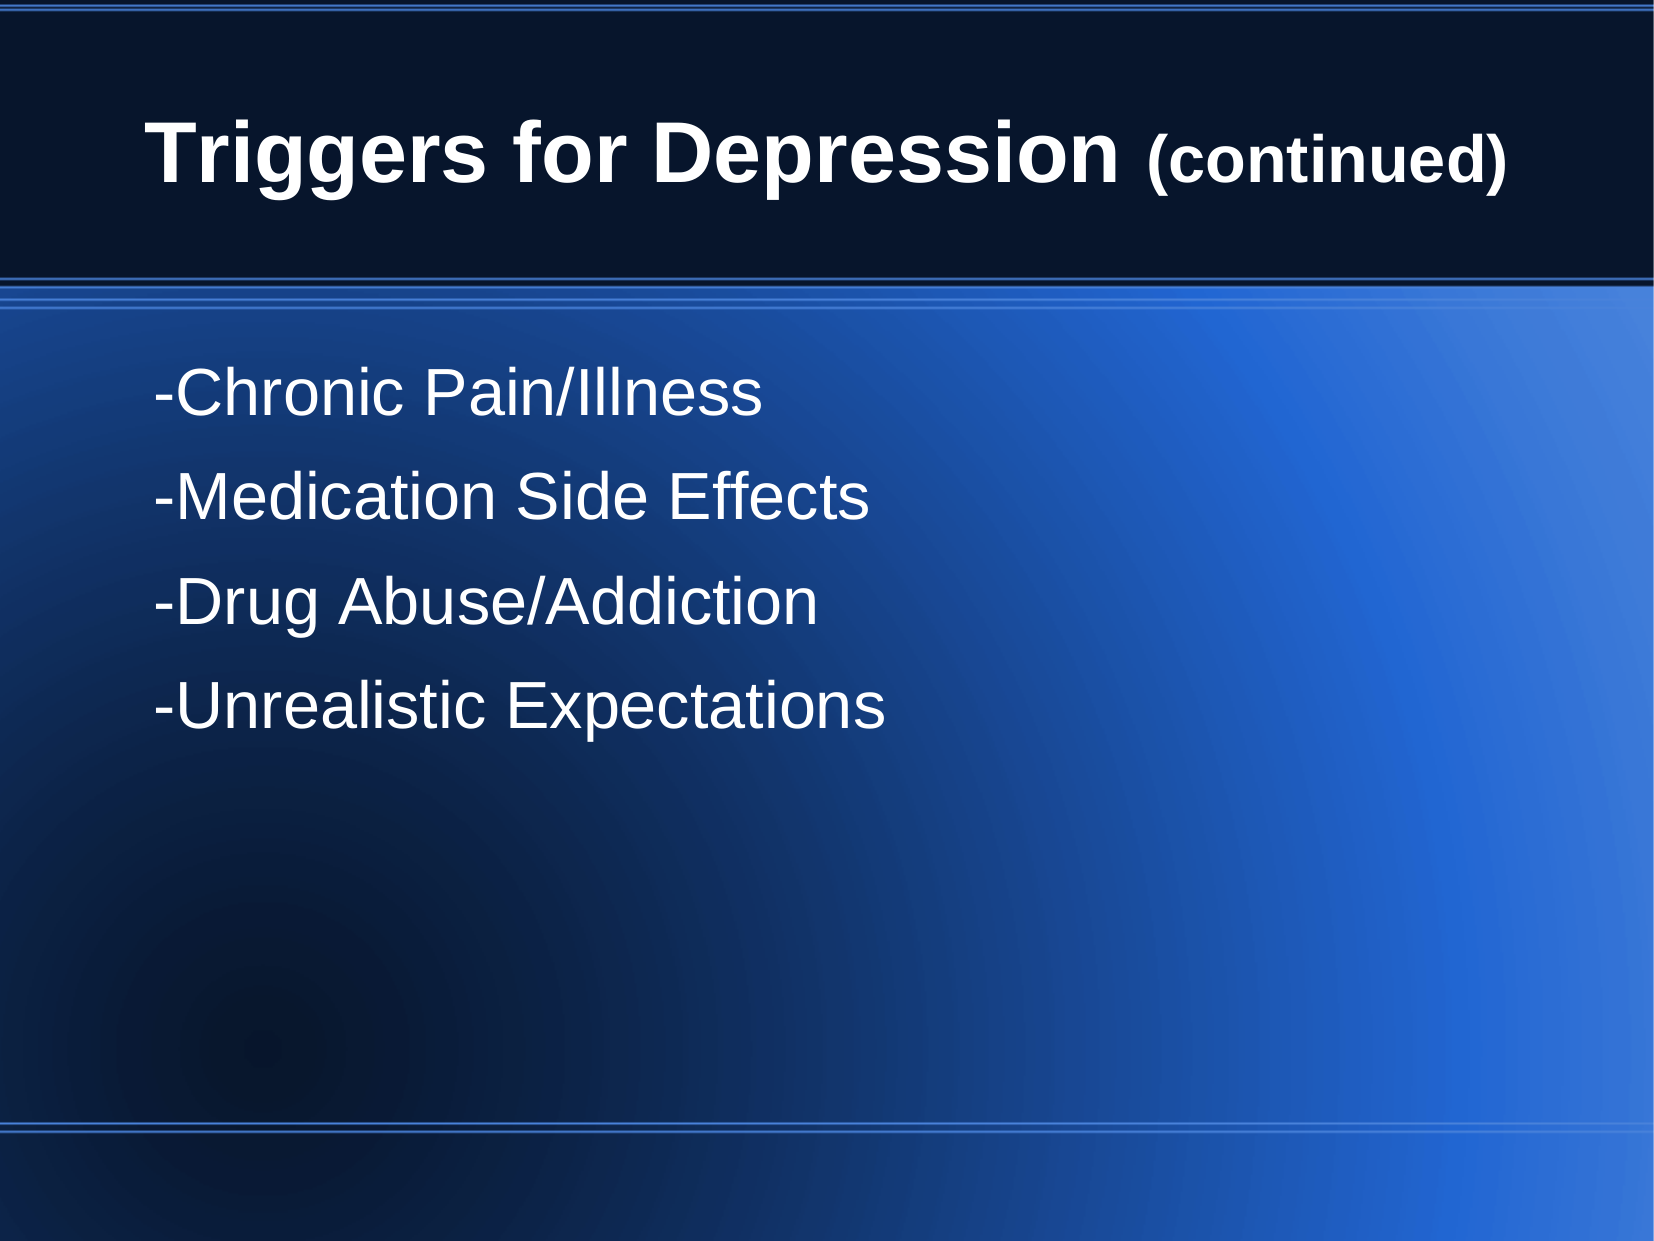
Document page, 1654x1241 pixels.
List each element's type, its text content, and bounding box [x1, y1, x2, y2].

list -Chronic Pain/Illness -Medication Side Effects -Drug Abuse/Addiction -Unrealistic Expectations [82, 355, 1571, 1058]
picture [0, 0, 1654, 1241]
title Triggers for Depression (continued) [82, 49, 1571, 257]
